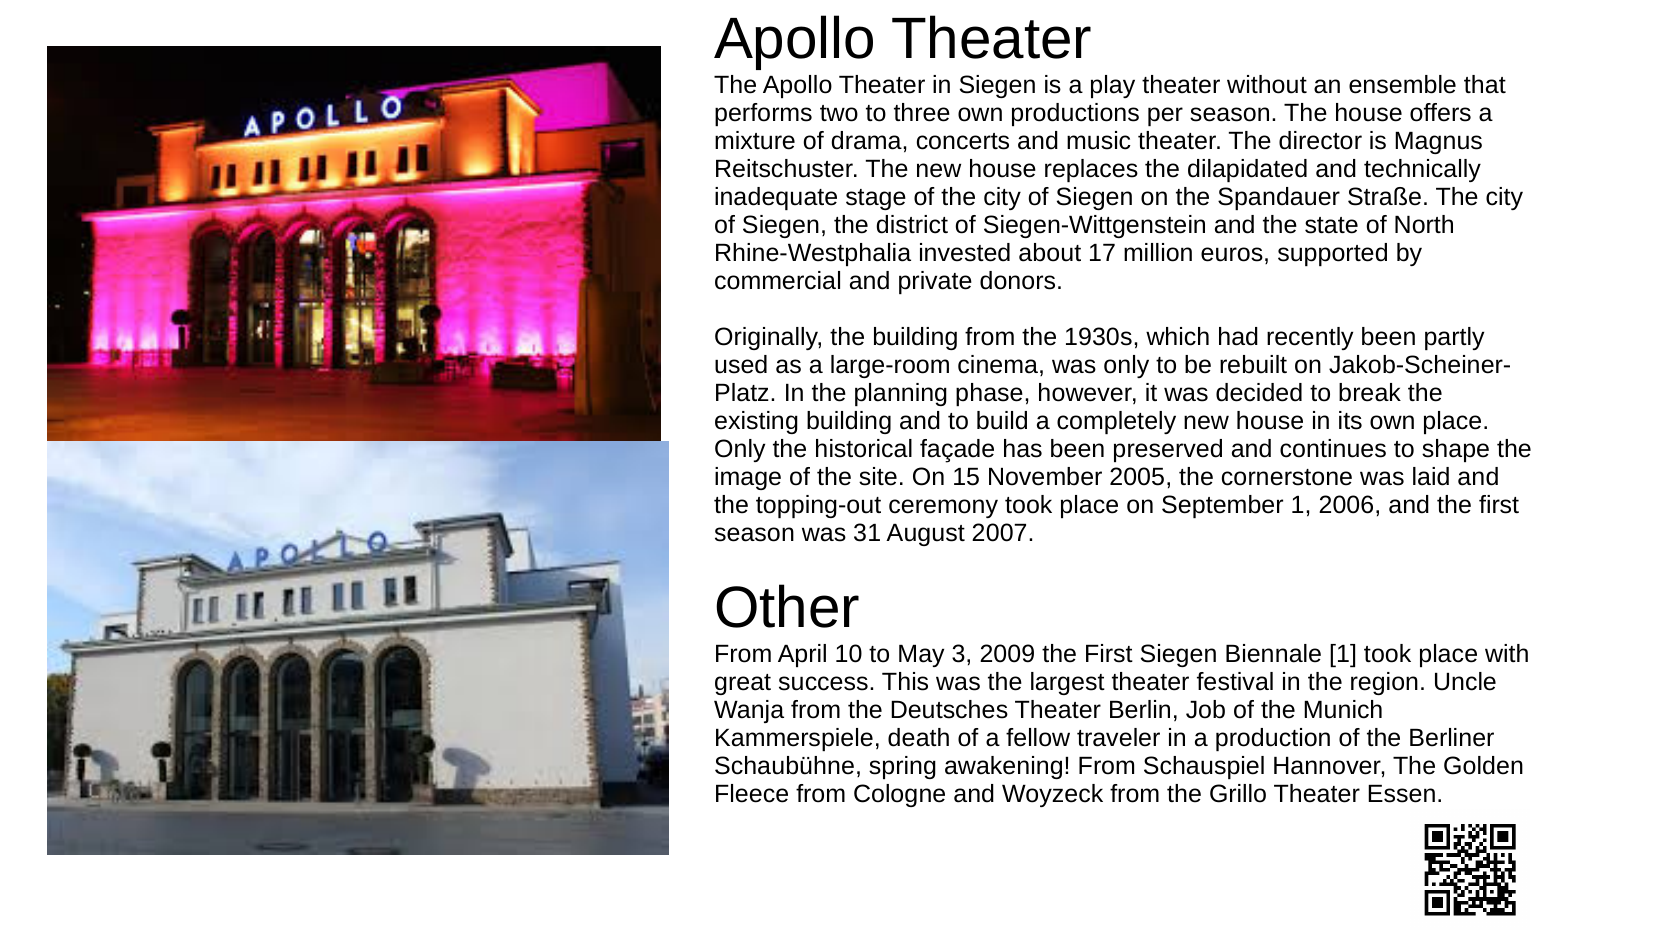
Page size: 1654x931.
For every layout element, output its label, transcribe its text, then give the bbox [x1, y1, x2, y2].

title Apollo Theater The Apollo Theater in Siegen is a play theater without an ensemble that performs two to three own productions per season. The house offers a mixture of drama, concerts and music theater. The director is Magnus Reitschuster. The new house replaces the dilapidated and technically inadequate stage of the city of Siegen on the Spandauer Straße. The city of Siegen, the district of Siegen-Wittgenstein and the state of North Rhine-Westphalia invested about 17 million euros, supported by commercial and private donors. Originally, the building from the 1930s, which had recently been partly used as a large-room cinema, was only to be rebuilt on Jakob-Scheiner-Platz. In the planning phase, however, it was decided to break the existing building and to build a completely new house in its own place. Only the historical façade has been preserved and continues to shape the image of the site. On 15 November 2005, the cornerstone was laid and the topping-out ceremony took place on September 1, 2006, and the first season was 31 August 2007. Other From April 10 to May 3, 2009 the First Siegen Biennale [1] took place with great success. This was the largest theater festival in the region. Uncle Wanja from the Deutsches Theater Berlin, Job of the Munich Kammerspiele, death of a fellow traveler in a production of the Berliner Schaubühne, spring awakening! From Schauspiel Hannover, The Golden Fleece from Cologne and Woyzeck from the Grillo Theater Essen. [714, 0, 1535, 841]
picture [1410, 809, 1530, 930]
picture [47, 46, 669, 856]
